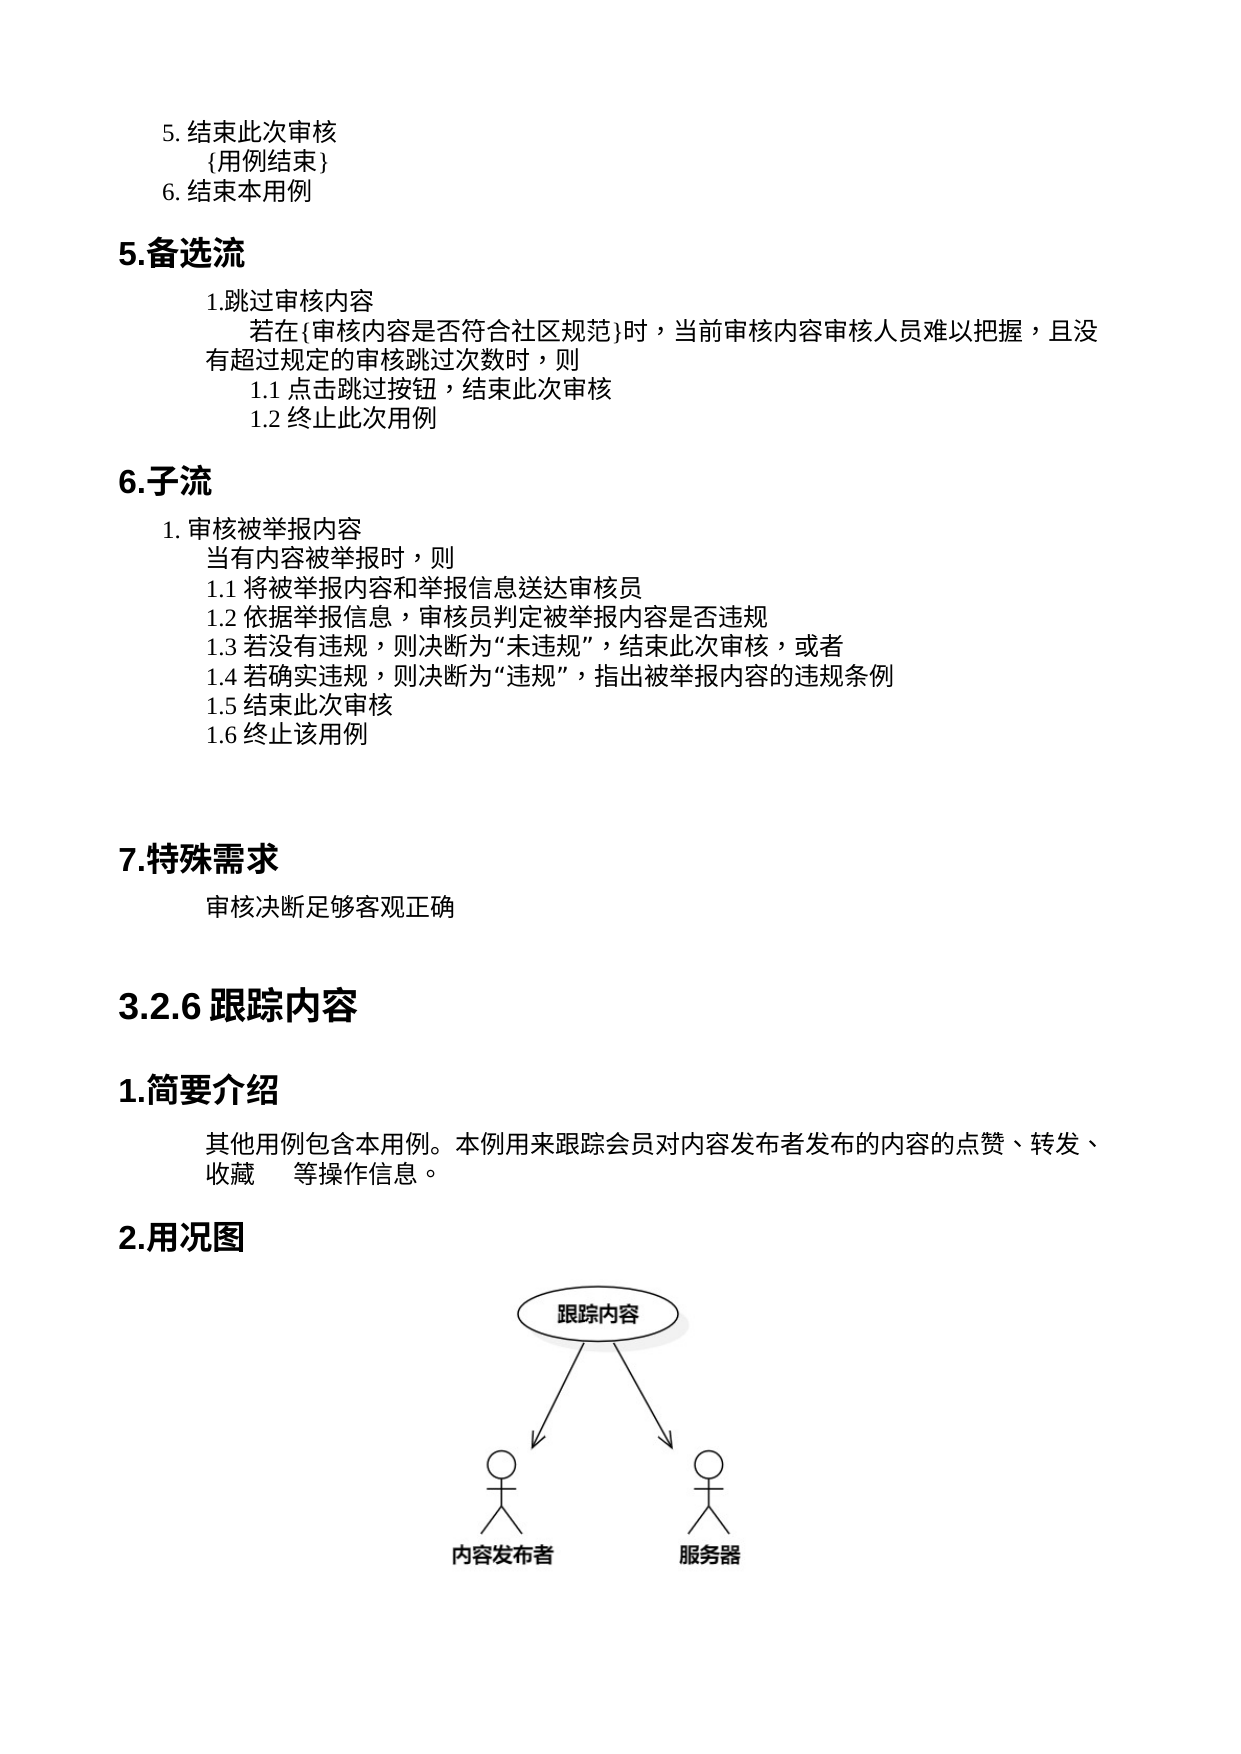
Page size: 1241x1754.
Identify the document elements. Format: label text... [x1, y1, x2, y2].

subtitle 7.特殊需求 [118, 832, 1122, 881]
list 终止此次用例 [206, 404, 1122, 434]
subtitle 3.2.6跟踪内容 [118, 976, 1122, 1030]
list 结束此次审核 [162, 691, 1122, 720]
list 将被举报内容和举报信息送达审核员 [162, 574, 1122, 603]
text 审核决断足够客观正确 [162, 893, 1122, 922]
list 若没有违规，则决断为“未违规”，结束此次审核，或者 [162, 632, 1122, 662]
text {用例结束} [162, 147, 1122, 177]
list 审核被举报内容 [118, 515, 1122, 544]
list 结束本用例 [118, 177, 1122, 206]
text 1.跳过审核内容 [162, 287, 1122, 317]
list 点击跳过按钮，结束此次审核 [206, 375, 1122, 404]
text 若在{审核内容是否符合社区规范}时，当前审核内容审核人员难以把握，且没有超过规定的审核跳过次数时，则 [206, 317, 1122, 375]
subtitle 6.子流 [118, 454, 1122, 503]
list 若确实违规，则决断为“违规”，指出被举报内容的违规条例 [162, 662, 1122, 691]
list 终止该用例 [162, 720, 1122, 749]
text 当有内容被举报时，则 [162, 544, 1122, 574]
list 依据举报信息，审核员判定被举报内容是否违规 [162, 603, 1122, 632]
subtitle 1.简要介绍 [118, 1063, 1122, 1112]
text 其他用例包含本用例。本例用来跟踪会员对内容发布者发布的内容的点赞、转发、 收藏 等操作信息。 [118, 1124, 1122, 1190]
picture [427, 1271, 813, 1637]
subtitle 2.用况图 [118, 1211, 1122, 1259]
list 结束此次审核 [118, 118, 1122, 147]
subtitle 5.备选流 [118, 227, 1122, 275]
